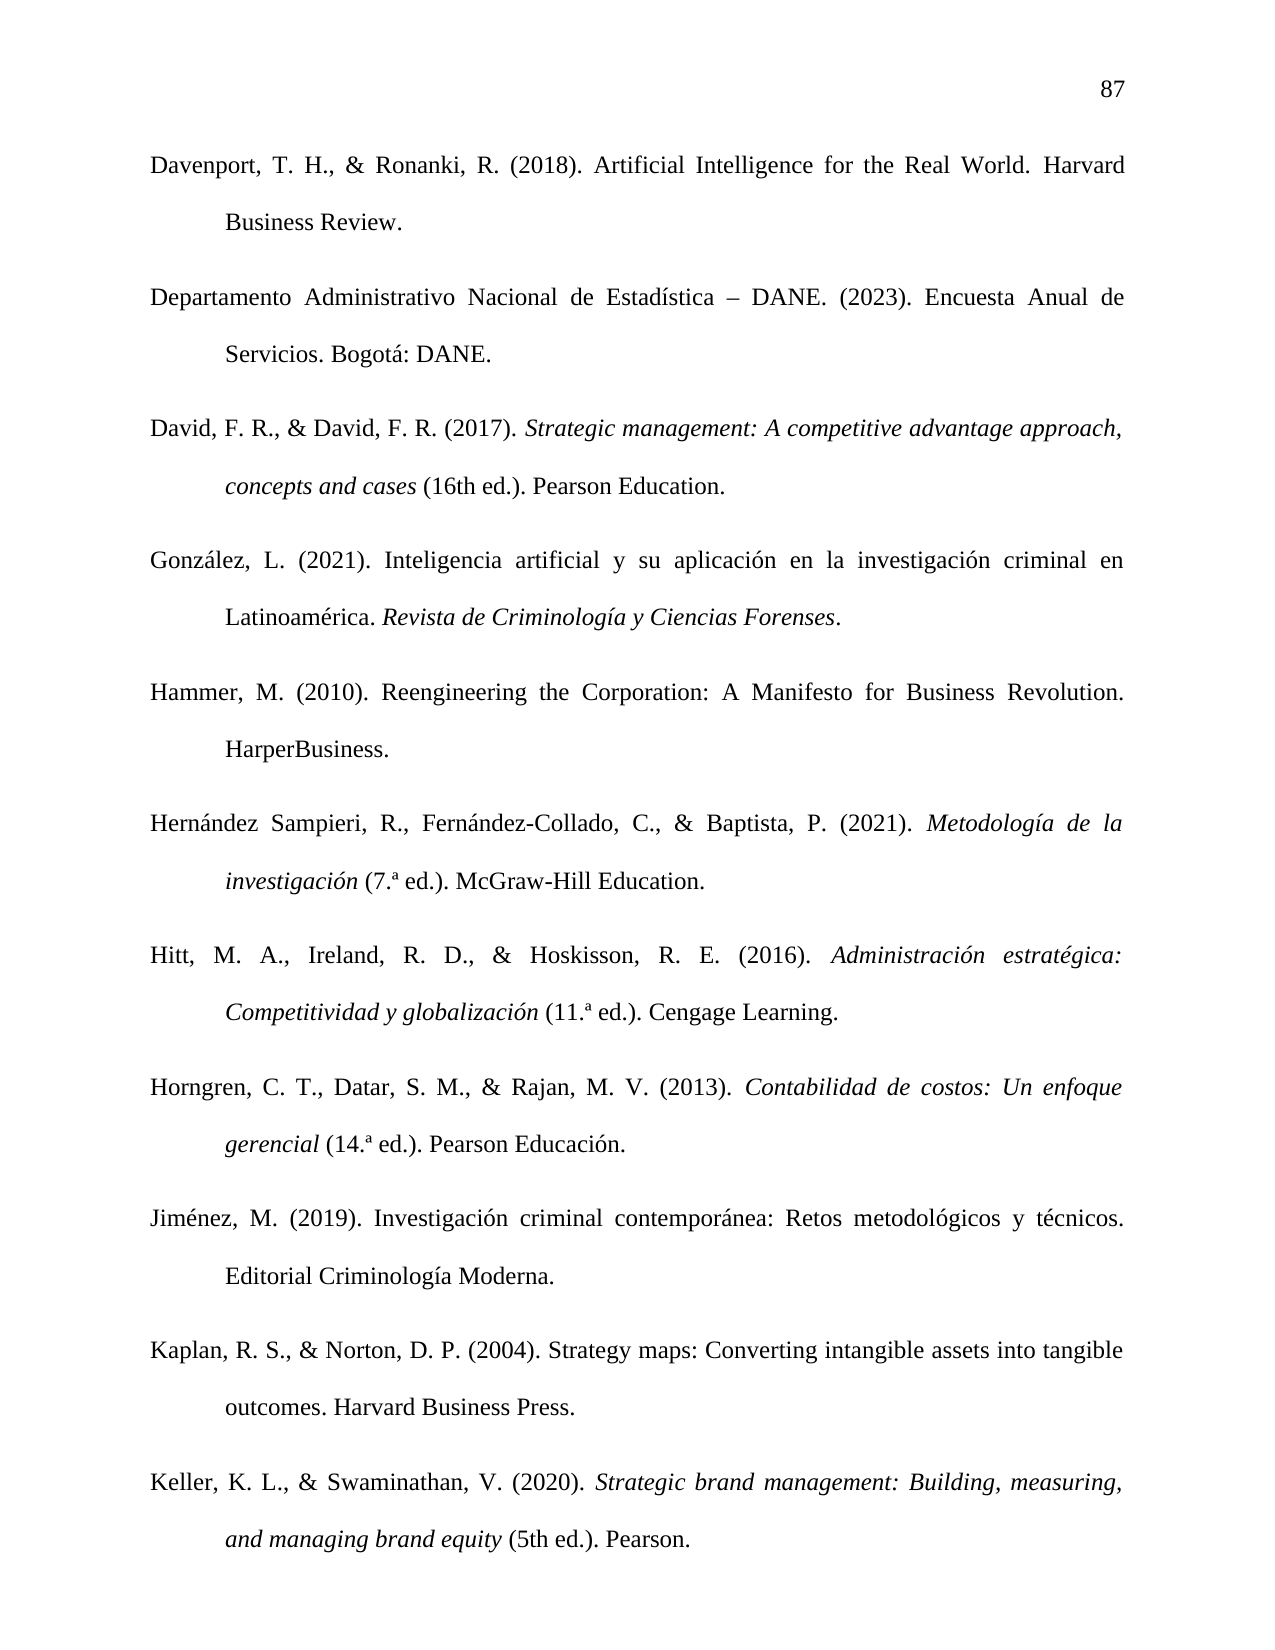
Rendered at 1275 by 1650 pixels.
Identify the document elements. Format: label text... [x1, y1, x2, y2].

text Kaplan, R. S., & Norton, D. P. (2004). Strategy maps: Converting intangible assets into tangible outcomes. Harvard Business Press. [150, 1335, 1125, 1421]
text David, F. R., & David, F. R. (2017). Strategic management: A competitive advantage approach, concepts and cases (16th ed.). Pearson Education. [150, 413, 1125, 499]
text Jiménez, M. (2019). Investigación criminal contemporánea: Retos metodológicos y técnicos. Editorial Criminología Moderna. [150, 1203, 1125, 1289]
text Hammer, M. (2010). Reengineering the Corporation: A Manifesto for Business Revolution. HarperBusiness. [150, 677, 1125, 763]
text Hitt, M. A., Ireland, R. D., & Hoskisson, R. E. (2016). Administración estratégica: Competitividad y globalización (11.ª ed.). Cengage Learning. [150, 940, 1125, 1026]
text Davenport, T. H., & Ronanki, R. (2018). Artificial Intelligence for the Real World. Harvard Business Review. [150, 150, 1125, 236]
text Hernández Sampieri, R., Fernández-Collado, C., & Baptista, P. (2021). Metodología de la investigación (7.ª ed.). McGraw-Hill Education. [150, 808, 1125, 894]
text González, L. (2021). Inteligencia artificial y su aplicación en la investigación criminal en Latinoamérica. Revista de Criminología y Ciencias Forenses. [150, 545, 1125, 631]
text Departamento Administrativo Nacional de Estadística – DANE. (2023). Encuesta Anual de Servicios. Bogotá: DANE. [150, 282, 1125, 368]
text Horngren, C. T., Datar, S. M., & Rajan, M. V. (2013). Contabilidad de costos: Un enfoque gerencial (14.ª ed.). Pearson Educación. [150, 1072, 1125, 1158]
text Keller, K. L., & Swaminathan, V. (2020). Strategic brand management: Building, measuring, and managing brand equity (5th ed.). Pearson. [150, 1467, 1125, 1553]
